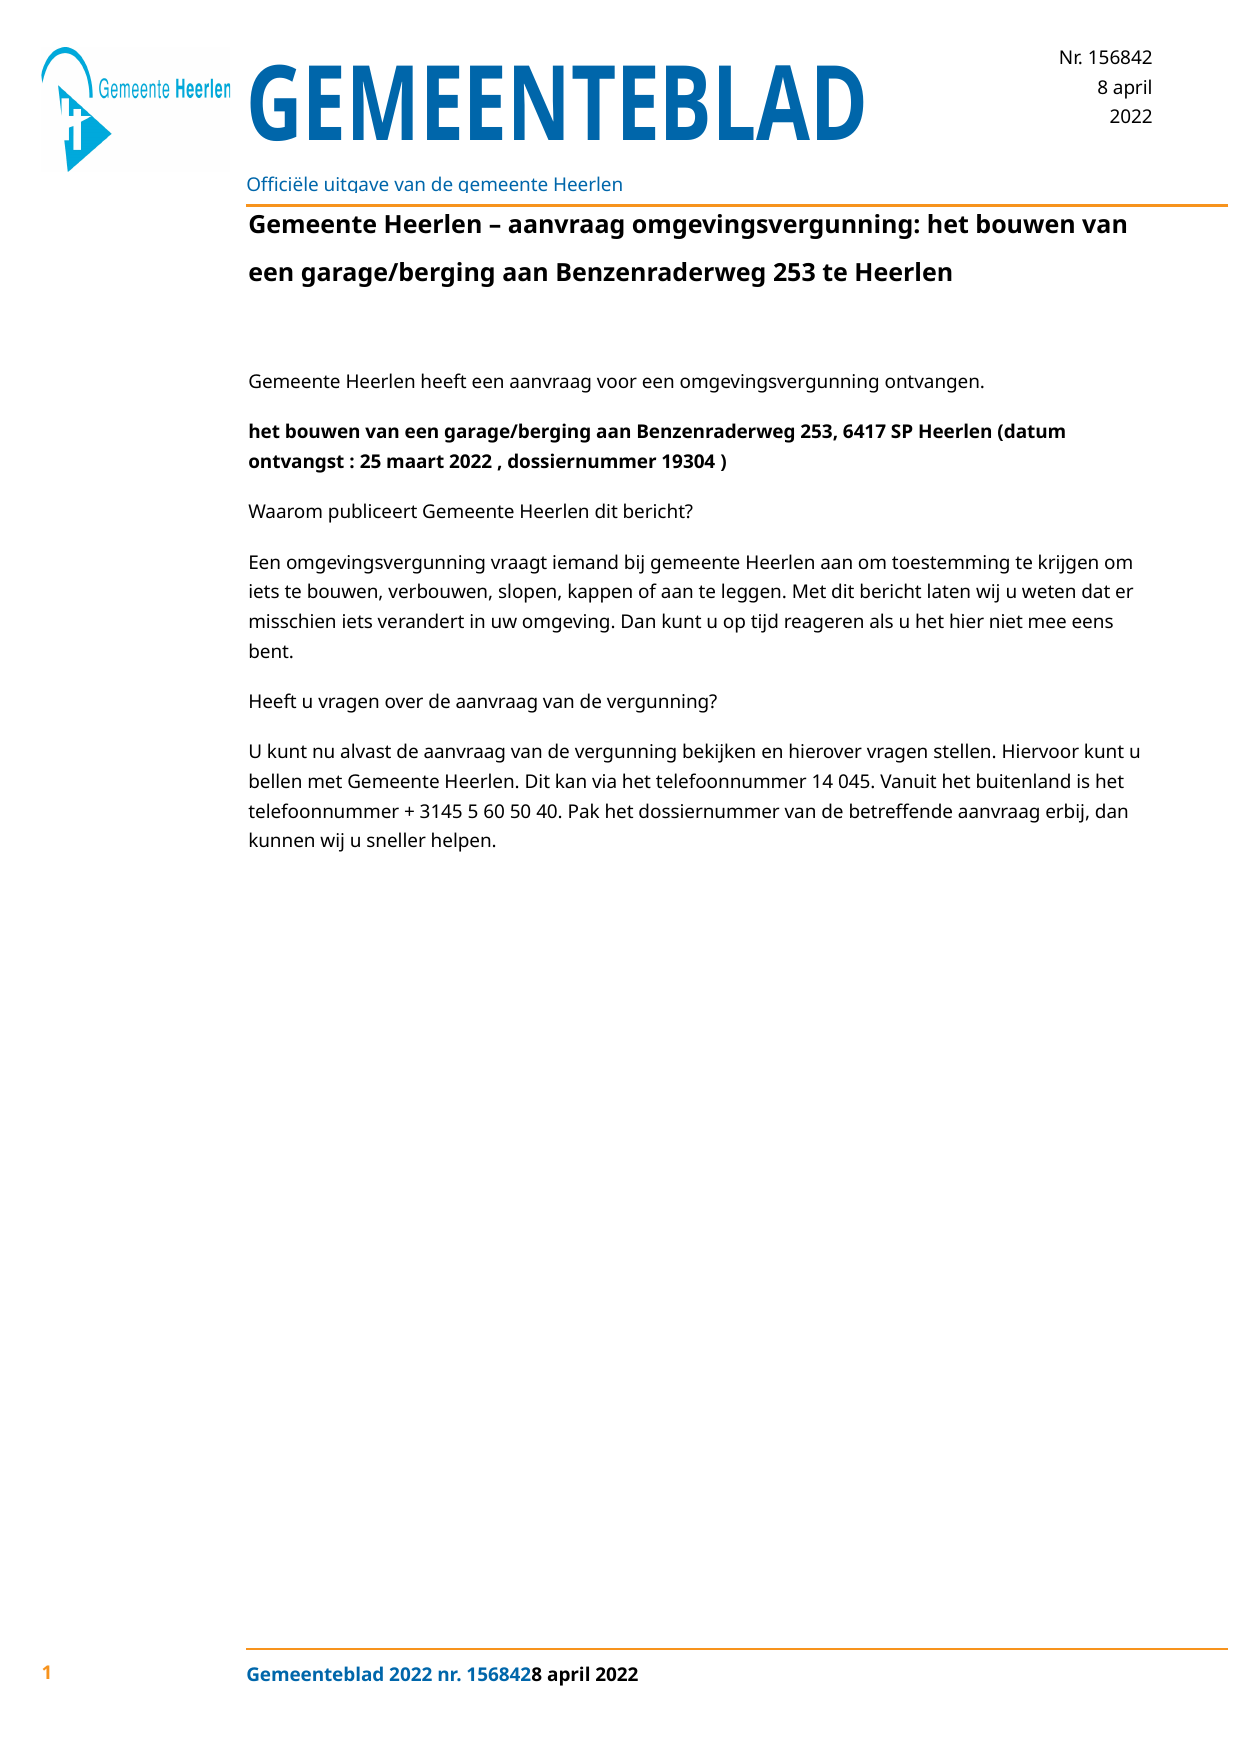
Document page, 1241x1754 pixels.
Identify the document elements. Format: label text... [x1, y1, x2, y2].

text Waarom publiceert Gemeente Heerlen dit bericht? [248, 499, 1152, 524]
text het bouwen van een garage/berging aan Benzenraderweg 253, 6417 SP Heerlen (datum ontvangst : 25 maart 2022 , dossiernummer 19304 ) [248, 419, 1152, 474]
text Gemeente Heerlen – aanvraag omgevingsvergunning: het bouwen van een garage/berging aan Benzenraderweg 253 te Heerlen [248, 207, 1152, 288]
picture [41, 47, 59, 70]
text Een omgevingsvergunning vraagt iemand bij gemeente Heerlen aan om toestemming te krijgen om iets te bouwen, verbouwen, slopen, kappen of aan te leggen. Met dit bericht laten wij u weten dat er misschien iets verandert in uw omgeving. Dan kunt u op tijd reageren als u het hier niet mee eens bent. [248, 549, 1152, 664]
text Heeft u vragen over de aanvraag van de vergunning? [248, 688, 1152, 714]
picture [41, 47, 231, 172]
text U kunt nu alvast de aanvraag van de vergunning bekijken en hierover vragen stellen. Hiervoor kunt u bellen met Gemeente Heerlen. Dit kan via het telefoonnummer 14 045. Vanuit het buitenland is het telefoonnummer + 3145 5 60 50 40. Pak het dossiernummer van de betreffende aanvraag erbij, dan kunnen wij u sneller helpen. [248, 739, 1152, 853]
text Gemeente Heerlen heeft een aanvraag voor een omgevingsvergunning ontvangen. [248, 368, 1152, 394]
